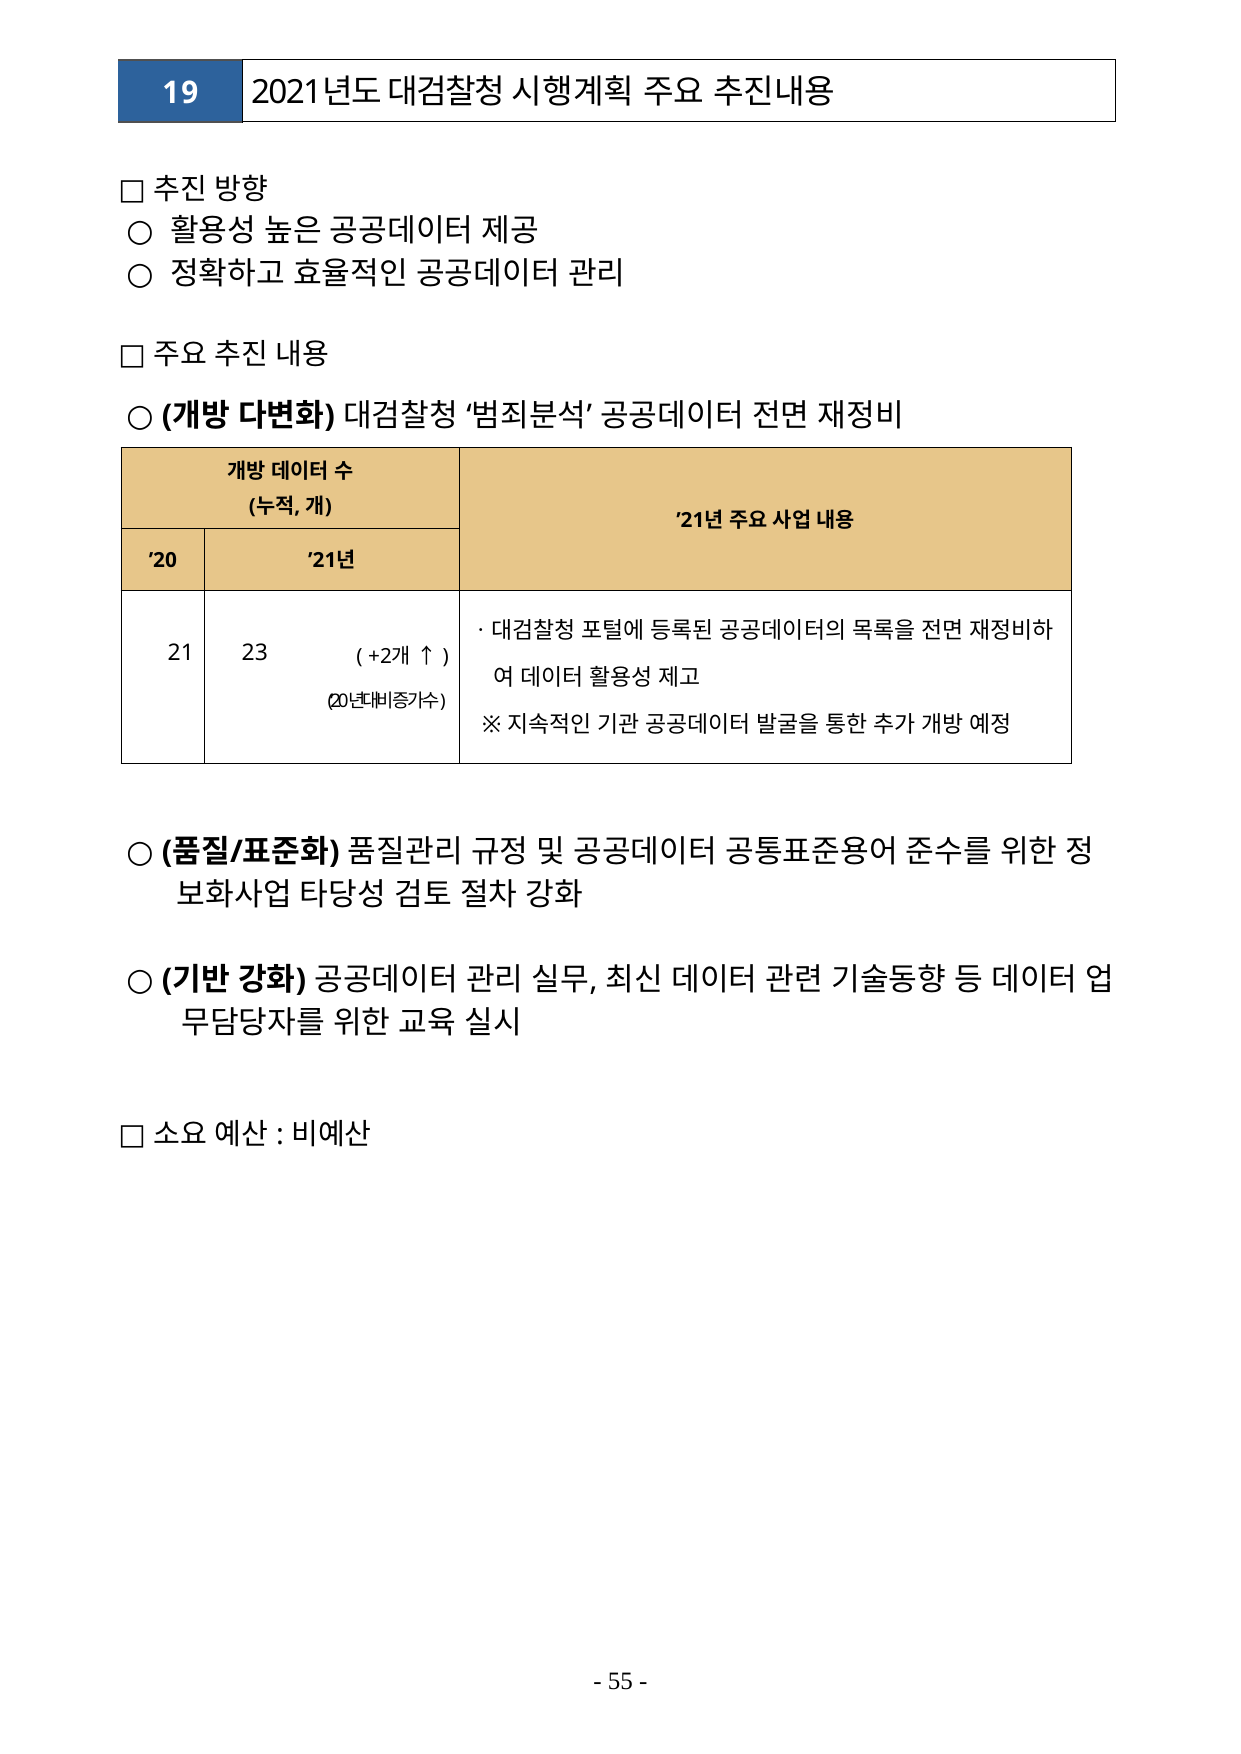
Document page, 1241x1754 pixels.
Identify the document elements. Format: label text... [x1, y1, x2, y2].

text □ 주요 추진 내용 [118, 333, 1122, 373]
text □ 소요 예산 : 비예산 [118, 1113, 1122, 1153]
text ○ (기반 강화) 공공데이터 관리 실무, 최신 데이터 관련 기술동향 등 데이터 업무담당자를 위한 교육 실시 [118, 957, 1122, 1042]
table_cell ( +2개 ↑ ) (‘20년대비 증가 수) [278, 591, 459, 763]
text ○ 정확하고 효율적인 공공데이터 관리 [118, 251, 1122, 293]
table_cell 23 [205, 591, 278, 763]
table_header 19 [118, 61, 242, 121]
text □ 추진 방향 [118, 169, 1122, 208]
text ○ 활용성 높은 공공데이터 제공 [118, 208, 1122, 251]
table_cell ㆍ대검찰청 포털에 등록된 공공데이터의 목록을 전면 재정비하여 데이터 활용성 제고 ※ 지속적인 기관 공공데이터 발굴을 통한 추가 개방 예정 [460, 591, 1071, 763]
table_cell ’21년 [205, 529, 459, 590]
table_header 2021년도 대검찰청 시행계획 주요 추진내용 [243, 60, 1115, 121]
text ○ (개방 다변화) 대검찰청 ‘범죄분석’ 공공데이터 전면 재정비 [118, 393, 1122, 435]
text ○ (품질/표준화) 품질관리 규정 및 공공데이터 공통표준용어 준수를 위한 정보화사업 타당성 검토 절차 강화 [118, 829, 1122, 914]
table_header 개방 데이터 수 (누적, 개) [122, 448, 459, 528]
table_cell ’20 [122, 529, 204, 590]
table_header ’21년 주요 사업 내용 [460, 448, 1071, 590]
table_cell 21 [122, 591, 204, 763]
